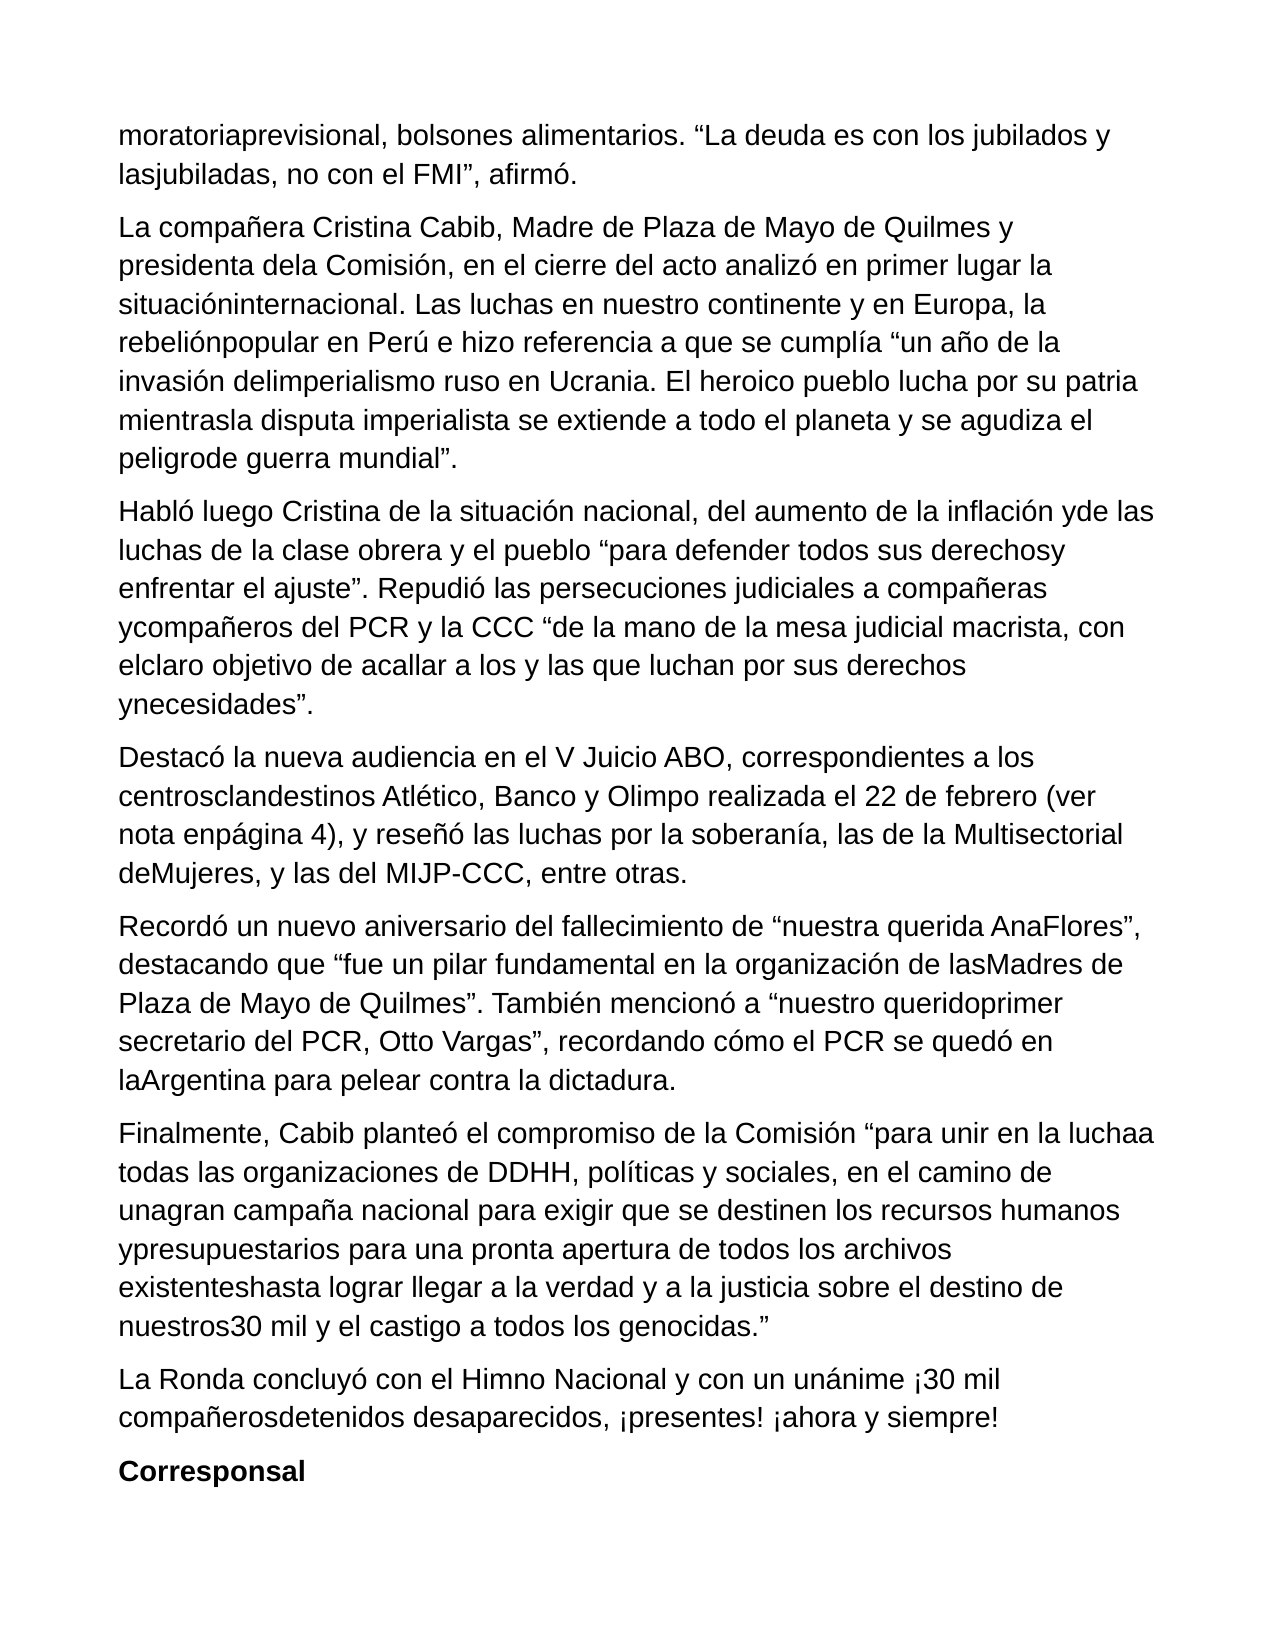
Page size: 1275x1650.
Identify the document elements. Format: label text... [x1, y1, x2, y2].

text La Ronda concluyó con el Himno Nacional y con un unánime ¡30 mil compañerosdetenidos desaparecidos, ¡presentes! ¡ahora y siempre! [118, 1362, 1157, 1434]
text Recordó un nuevo aniversario del fallecimiento de “nuestra querida AnaFlores”, destacando que “fue un pilar fundamental en la organización de lasMadres de Plaza de Mayo de Quilmes”. También mencionó a “nuestro queridoprimer secretario del PCR, Otto Vargas”, recordando cómo el PCR se quedó en laArgentina para pelear contra la dictadura. [118, 909, 1157, 1096]
text moratoriaprevisional, bolsones alimentarios. “La deuda es con los jubilados y lasjubiladas, no con el FMI”, afirmó. [118, 118, 1157, 190]
text Corresponsal [118, 1453, 1157, 1487]
text La compañera Cristina Cabib, Madre de Plaza de Mayo de Quilmes y presidenta dela Comisión, en el cierre del acto analizó en primer lugar la situacióninternacional. Las luchas en nuestro continente y en Europa, la rebeliónpopular en Perú e hizo referencia a que se cumplía “un año de la invasión delimperialismo ruso en Ucrania. El heroico pueblo lucha por su patria mientrasla disputa imperialista se extiende a todo el planeta y se agudiza el peligrode guerra mundial”. [118, 210, 1157, 474]
text Habló luego Cristina de la situación nacional, del aumento de la inflación yde las luchas de la clase obrera y el pueblo “para defender todos sus derechosy enfrentar el ajuste”. Repudió las persecuciones judiciales a compañeras ycompañeros del PCR y la CCC “de la mano de la mesa judicial macrista, con elclaro objetivo de acallar a los y las que luchan por sus derechos ynecesidades”. [118, 494, 1157, 720]
text Finalmente, Cabib planteó el compromiso de la Comisión “para unir en la luchaa todas las organizaciones de DDHH, políticas y sociales, en el camino de unagran campaña nacional para exigir que se destinen los recursos humanos ypresupuestarios para una pronta apertura de todos los archivos existenteshasta lograr llegar a la verdad y a la justicia sobre el destino de nuestros30 mil y el castigo a todos los genocidas.” [118, 1116, 1157, 1342]
text Destacó la nueva audiencia en el V Juicio ABO, correspondientes a los centrosclandestinos Atlético, Banco y Olimpo realizada el 22 de febrero (ver nota enpágina 4), y reseñó las luchas por la soberanía, las de la Multisectorial deMujeres, y las del MIJP-CCC, entre otras. [118, 740, 1157, 889]
